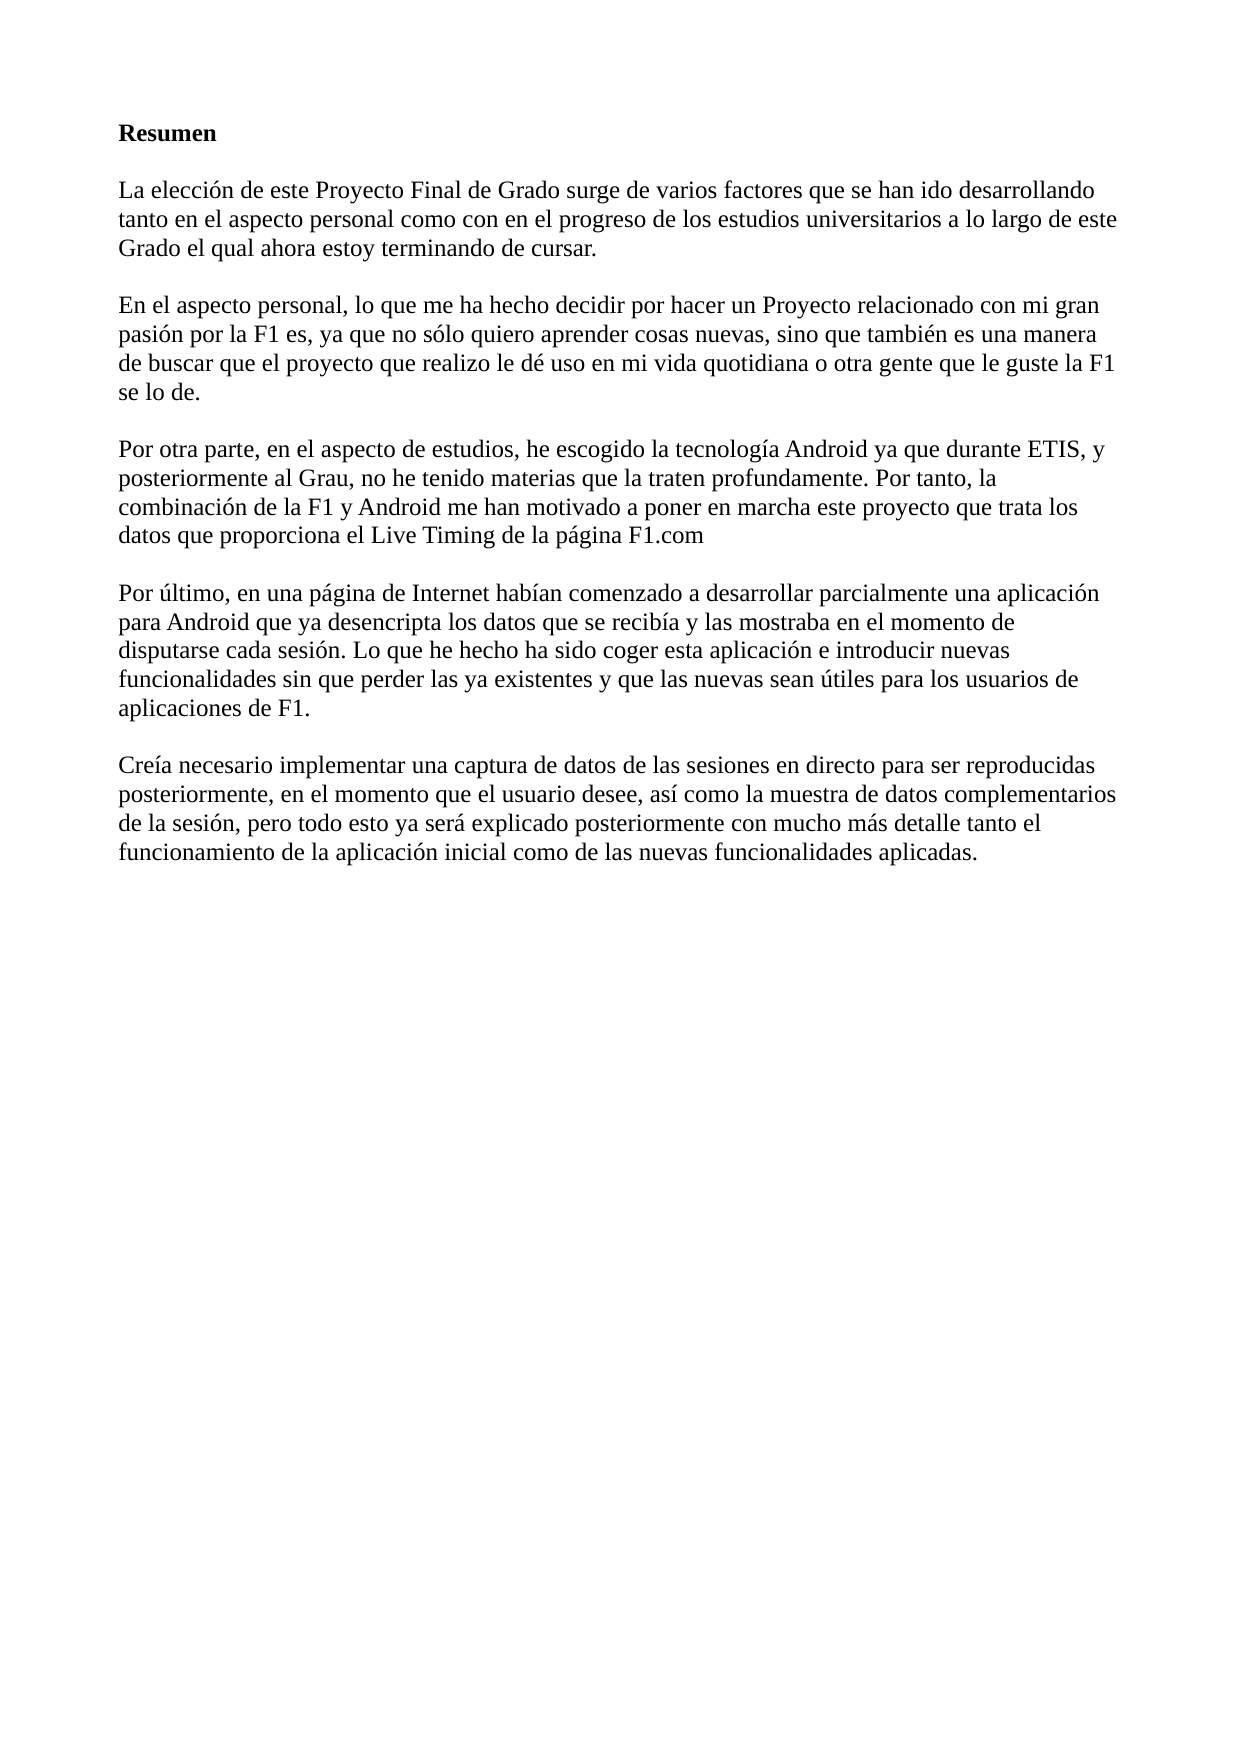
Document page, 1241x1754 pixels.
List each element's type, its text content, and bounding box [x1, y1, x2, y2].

text Resumen [118, 118, 1122, 147]
text La elección de este Proyecto Final de Grado surge de varios factores que se han ido desarrollando tanto en el aspecto personal como con en el progreso de los estudios universitarios a lo largo de este Grado el qual ahora estoy terminando de cursar. En el aspecto personal, lo que me ha hecho decidir por hacer un Proyecto relacionado con mi gran pasión por la F1 es, ya que no sólo quiero aprender cosas nuevas, sino que también es una manera de buscar que el proyecto que realizo le dé uso en mi vida quotidiana o otra gente que le guste la F1 se lo de. Por otra parte, en el aspecto de estudios, he escogido la tecnología Android ya que durante ETIS, y posteriormente al Grau, no he tenido materias que la traten profundamente. Por tanto, la combinación de la F1 y Android me han motivado a poner en marcha este proyecto que trata los datos que proporciona el Live Timing de la página F1.com Por último, en una página de Internet habían comenzado a desarrollar parcialmente una aplicación para Android que ya desencripta los datos que se recibía y las mostraba en el momento de disputarse cada sesión. Lo que he hecho ha sido coger esta aplicación e introducir nuevas funcionalidades sin que perder las ya existentes y que las nuevas sean útiles para los usuarios de aplicaciones de F1. Creía necesario implementar una captura de datos de las sesiones en directo para ser reproducidas posteriormente, en el momento que el usuario desee, así como la muestra de datos complementarios de la sesión, pero todo esto ya será explicado posteriormente con mucho más detalle tanto el funcionamiento de la aplicación inicial como de las nuevas funcionalidades aplicadas. [118, 176, 1122, 866]
